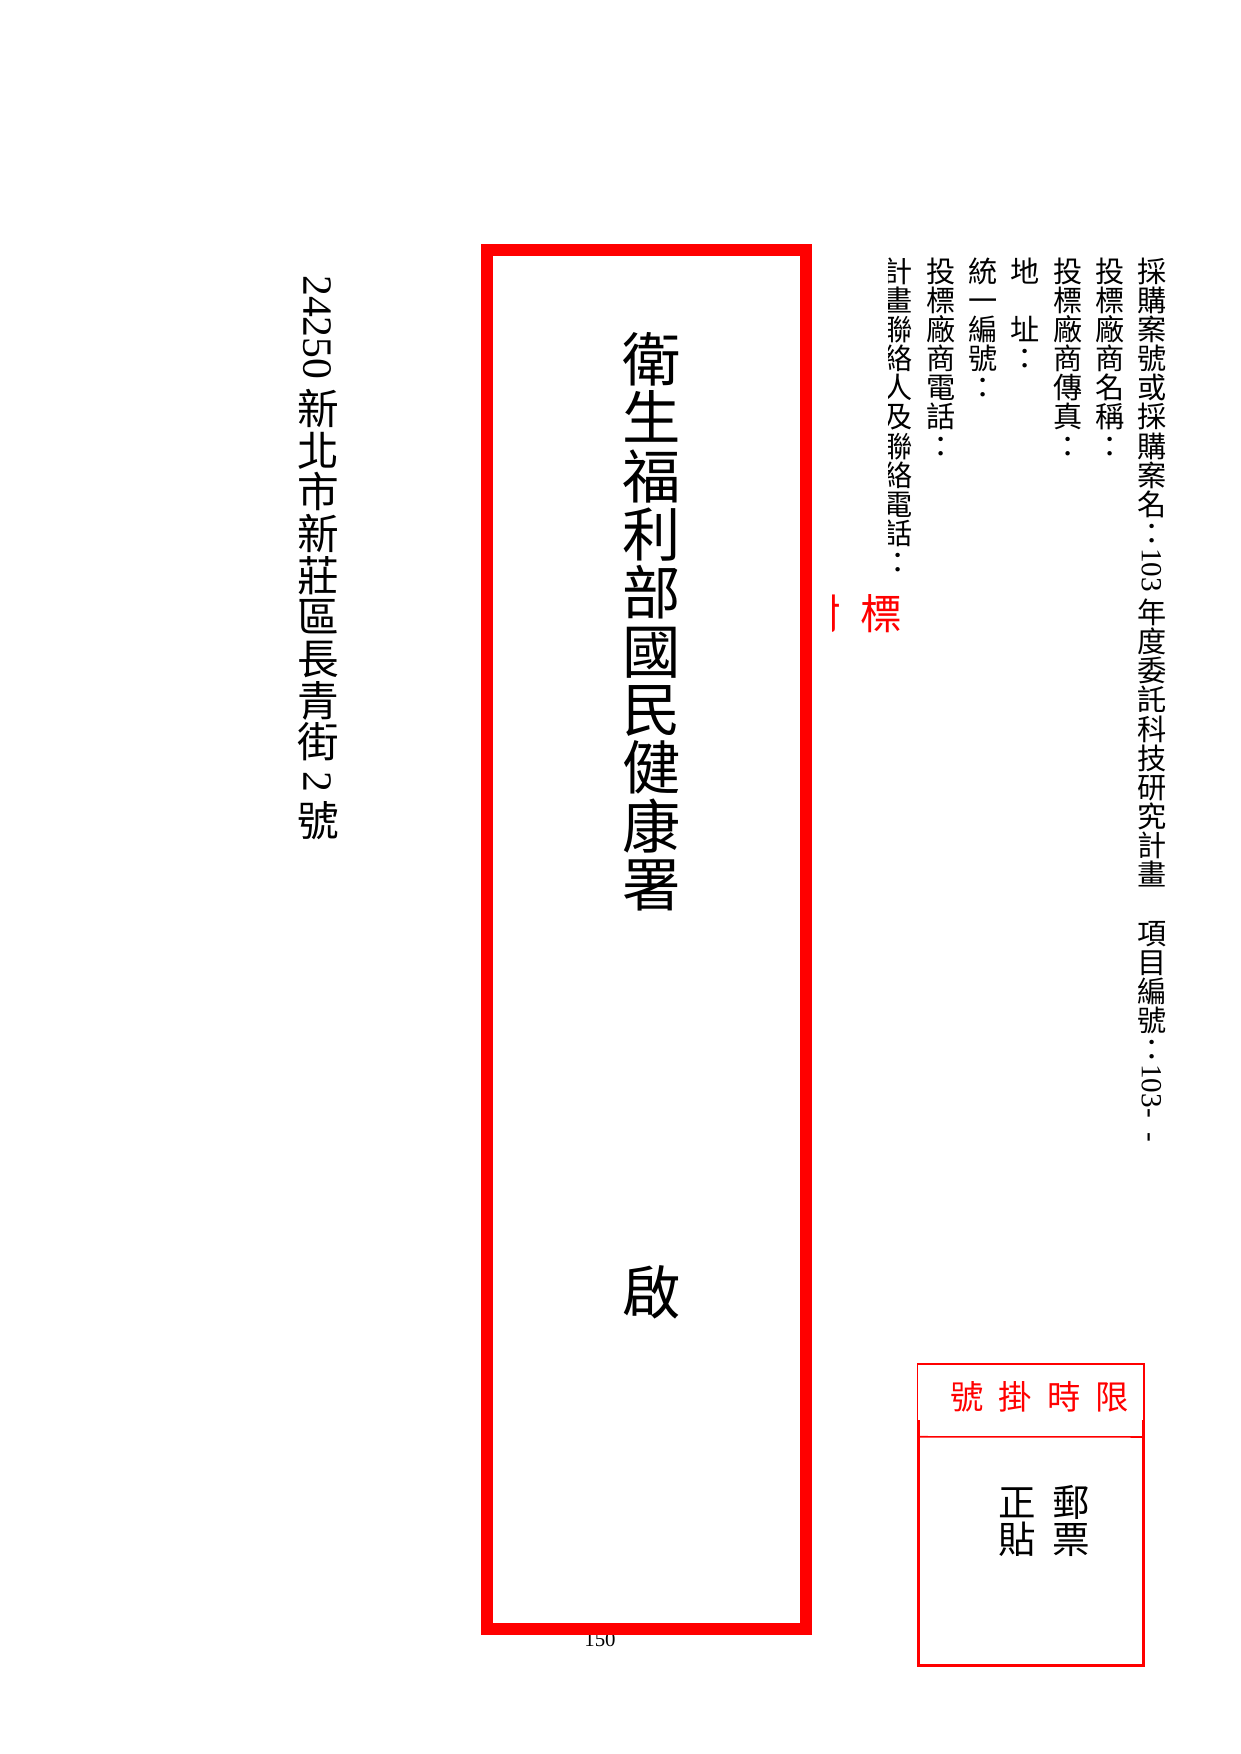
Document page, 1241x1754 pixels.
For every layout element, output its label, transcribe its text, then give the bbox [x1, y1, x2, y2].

text 計畫聯絡人及聯絡電話： [888, 256, 920, 1296]
text 24250新北市新莊區長青街2號 [288, 275, 348, 1276]
text 採購案號或採購案名：103年度委託科技研究計畫 項目編號：103- - [1131, 256, 1173, 1296]
text 衛生福利部國民健康署 啟 [609, 330, 694, 1575]
text 投標廠商電話： [920, 256, 962, 1296]
text 標 封 [832, 592, 911, 712]
text 地 址： [1004, 256, 1047, 1296]
text 郵票 [1044, 1461, 1098, 1581]
text 正貼 [990, 1461, 1044, 1581]
text 投標廠商傳真： [1047, 256, 1089, 1296]
text 統一編號： [962, 256, 1004, 1296]
text 投標廠商名稱： [1089, 256, 1131, 1296]
text 限時掛號 [943, 1380, 1136, 1405]
